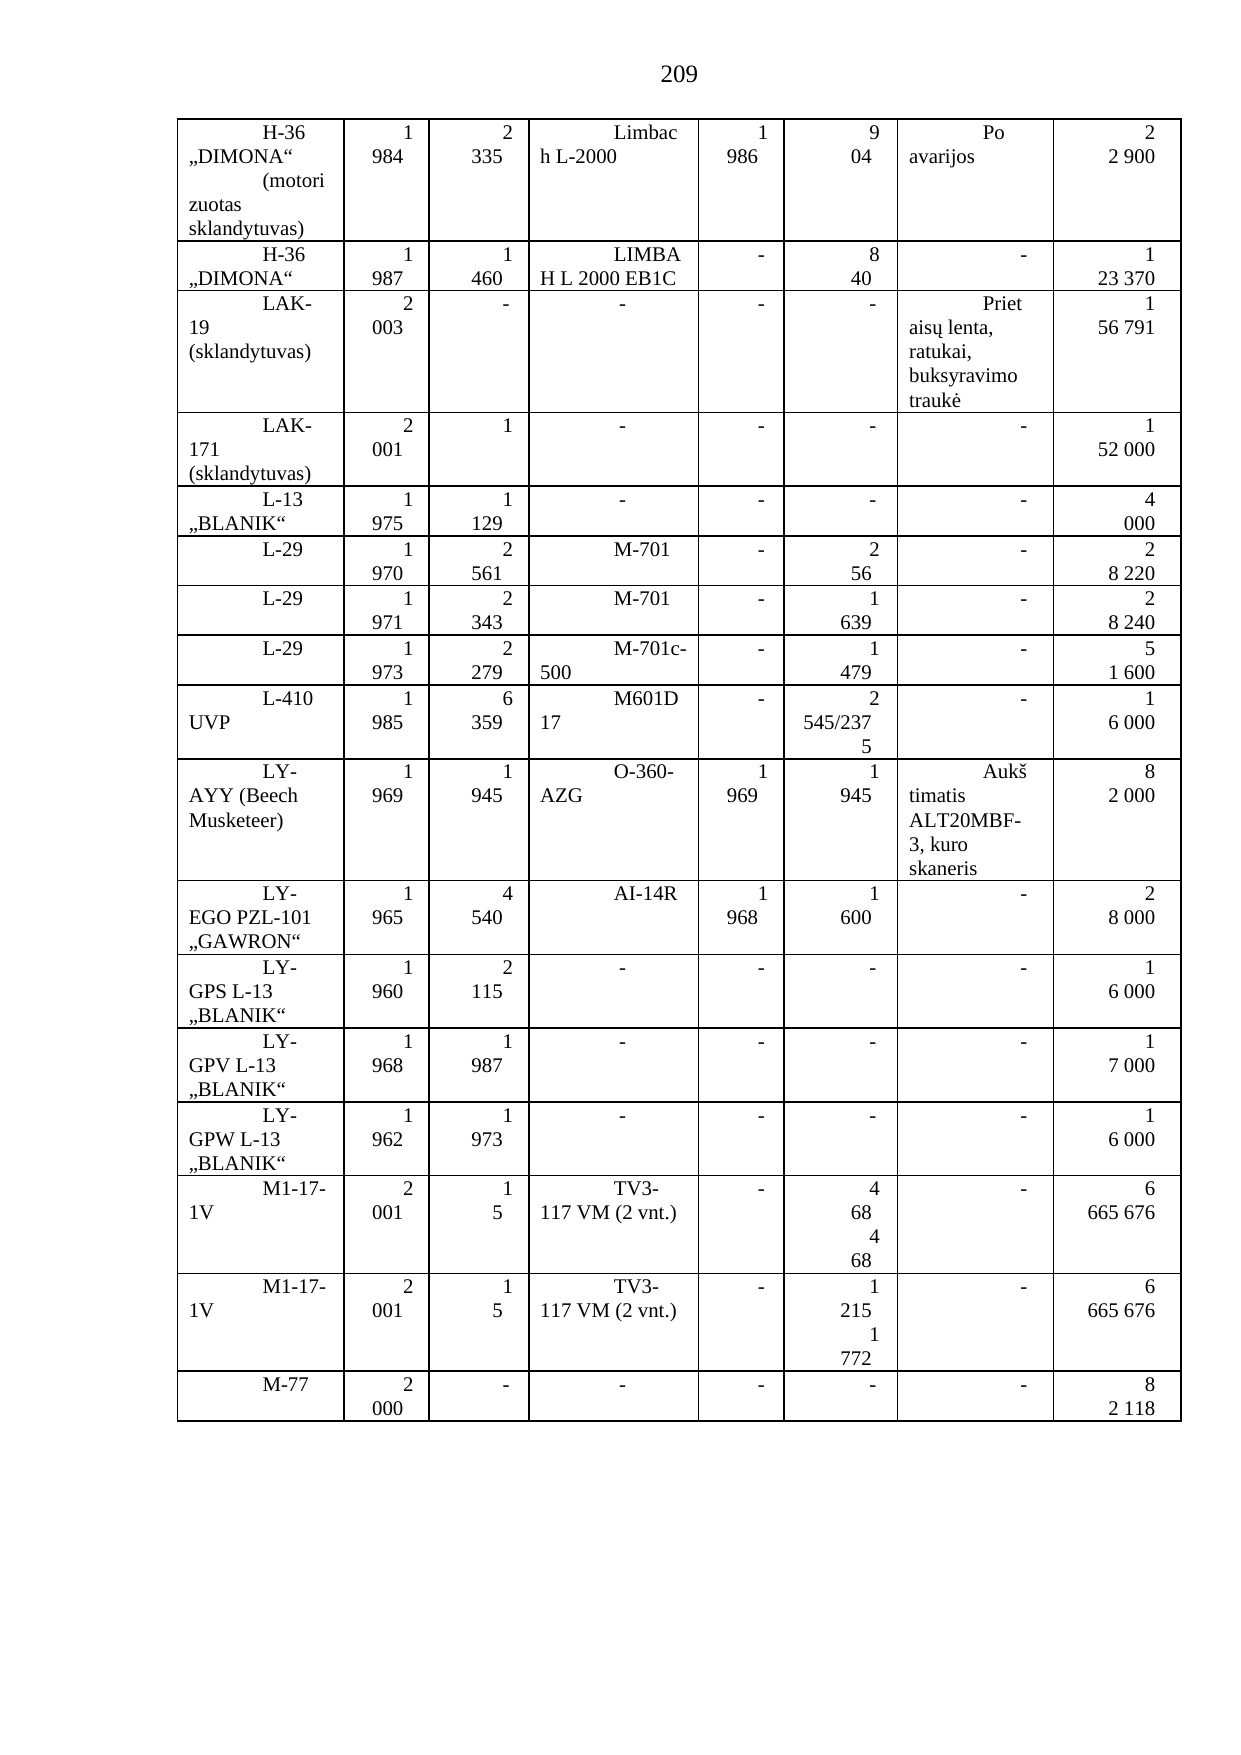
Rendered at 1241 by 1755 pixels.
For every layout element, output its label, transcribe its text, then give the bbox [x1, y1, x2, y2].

table_cell 1969 [699, 760, 783, 880]
table_cell L-410 UVP [178, 686, 343, 758]
table_cell 904 [785, 120, 897, 240]
table_cell L-29 [178, 537, 343, 585]
table_cell 256 [785, 537, 897, 585]
table_cell 1973 [345, 636, 428, 684]
table_cell 2001 [345, 1274, 428, 1370]
table_cell LY-GPW L-13 „BLANIK“ [178, 1103, 343, 1175]
table_cell O-360-AZG [530, 760, 698, 880]
table_cell - [699, 955, 783, 1027]
table_cell - [898, 487, 1053, 535]
table_cell 1215 1772 [785, 1274, 897, 1370]
table_cell TV3-117 VM (2 vnt.) [530, 1274, 698, 1370]
table_cell 15 [430, 1274, 528, 1370]
table_cell - [898, 537, 1053, 585]
table_cell 2115 [430, 955, 528, 1027]
table_cell - [530, 955, 698, 1027]
table_cell 1968 [345, 1029, 428, 1101]
table_cell LIMBAH L 2000 EB1C [530, 242, 698, 290]
table_cell - [898, 881, 1053, 953]
table_cell - [898, 636, 1053, 684]
table_cell - [898, 1372, 1053, 1420]
table_cell 28 240 [1054, 586, 1180, 634]
table_cell LAK-19 (sklandytuvas) [178, 291, 343, 412]
table_cell - [785, 1372, 897, 1420]
table_cell - [785, 1029, 897, 1101]
table_cell 16 000 [1054, 955, 1180, 1027]
table_cell 1987 [430, 1029, 528, 1101]
table_cell - [699, 1372, 783, 1420]
table_cell M-701c-500 [530, 636, 698, 684]
table_cell M601D17 [530, 686, 698, 758]
table_cell 156 791 [1054, 291, 1180, 412]
table_cell 1969 [345, 760, 428, 880]
table_cell 2001 [345, 413, 428, 485]
table_cell 4 000 [1054, 487, 1180, 535]
table_cell - [530, 413, 698, 485]
table_cell - [699, 1274, 783, 1370]
table_cell 2003 [345, 291, 428, 412]
table_cell Prietaisų lenta, ratukai, buksyravimo traukė [898, 291, 1053, 412]
table_cell LY-GPV L-13 „BLANIK“ [178, 1029, 343, 1101]
table_cell - [699, 1103, 783, 1175]
table_cell - [898, 1103, 1053, 1175]
table_cell 1460 [430, 242, 528, 290]
table_cell 2343 [430, 586, 528, 634]
table_cell - [699, 487, 783, 535]
table_cell - [699, 1176, 783, 1272]
table_cell - [898, 686, 1053, 758]
table_cell 152 000 [1054, 413, 1180, 485]
table_cell 1984 [345, 120, 428, 240]
table_cell 1975 [345, 487, 428, 535]
table_cell - [898, 413, 1053, 485]
table_cell 1971 [345, 586, 428, 634]
table_cell - [699, 537, 783, 585]
table_cell 1986 [699, 120, 783, 240]
table_cell 2279 [430, 636, 528, 684]
table_cell 1970 [345, 537, 428, 585]
table_cell L-29 [178, 636, 343, 684]
table_cell - [785, 955, 897, 1027]
table_cell LY-GPS L-13 „BLANIK“ [178, 955, 343, 1027]
table_cell - [530, 1372, 698, 1420]
table_cell 17 000 [1054, 1029, 1180, 1101]
table_cell 2545/2375 [785, 686, 897, 758]
table_cell - [785, 413, 897, 485]
table_cell LY-EGO PZL-101 „GAWRON“ [178, 881, 343, 953]
table_cell 6359 [430, 686, 528, 758]
table_cell LY-AYY (Beech Musketeer) [178, 760, 343, 880]
table_cell 123 370 [1054, 242, 1180, 290]
table_cell 16 000 [1054, 1103, 1180, 1175]
table_cell Limbach L-2000 [530, 120, 698, 240]
table_cell LAK-171 (sklandytuvas) [178, 413, 343, 485]
table_cell - [530, 487, 698, 535]
table_cell 2335 [430, 120, 528, 240]
table_cell 1965 [345, 881, 428, 953]
table_cell - [530, 1029, 698, 1101]
table_cell - [699, 291, 783, 412]
table_cell 1962 [345, 1103, 428, 1175]
table_cell 1945 [430, 760, 528, 880]
table_cell - [699, 1029, 783, 1101]
table_cell - [785, 487, 897, 535]
table_cell H-36 „DIMONA“ [178, 242, 343, 290]
table_cell 2001 [345, 1176, 428, 1272]
table_cell H-36 „DIMONA“ (motorizuotas sklandytuvas) [178, 120, 343, 240]
table_cell - [430, 291, 528, 412]
table_cell 82 000 [1054, 760, 1180, 880]
table_cell - [430, 1372, 528, 1420]
table_cell 16 000 [1054, 686, 1180, 758]
table_cell 1 [430, 413, 528, 485]
table_cell 2000 [345, 1372, 428, 1420]
table_cell - [699, 636, 783, 684]
table_cell Aukštimatis ALT20MBF-3, kuro skaneris [898, 760, 1053, 880]
table_cell 6 665 676 [1054, 1176, 1180, 1272]
table_cell 840 [785, 242, 897, 290]
table_cell M1-17-1V [178, 1176, 343, 1272]
table_cell - [530, 1103, 698, 1175]
table_cell M-77 [178, 1372, 343, 1420]
table_cell - [898, 1274, 1053, 1370]
table_cell - [699, 413, 783, 485]
table_cell L-13 „BLANIK“ [178, 487, 343, 535]
table_cell 28 220 [1054, 537, 1180, 585]
table_cell - [898, 242, 1053, 290]
table_cell AI-14R [530, 881, 698, 953]
table_cell - [530, 291, 698, 412]
table_cell 1987 [345, 242, 428, 290]
table_cell - [898, 586, 1053, 634]
table_cell 4540 [430, 881, 528, 953]
table_cell 1479 [785, 636, 897, 684]
table_cell 1639 [785, 586, 897, 634]
table_cell 28 000 [1054, 881, 1180, 953]
table_cell - [699, 686, 783, 758]
table_cell 1945 [785, 760, 897, 880]
table_cell 1985 [345, 686, 428, 758]
table_cell 6 665 676 [1054, 1274, 1180, 1370]
table_cell - [898, 1176, 1053, 1272]
table_cell 22 900 [1054, 120, 1180, 240]
table_cell 82 118 [1054, 1372, 1180, 1420]
table_cell - [898, 1029, 1053, 1101]
table_cell - [785, 291, 897, 412]
table_cell M1-17-1V [178, 1274, 343, 1370]
table_cell 1129 [430, 487, 528, 535]
table_cell 1600 [785, 881, 897, 953]
table_cell 2561 [430, 537, 528, 585]
table_cell Po avarijos [898, 120, 1053, 240]
table_cell TV3-117 VM (2 vnt.) [530, 1176, 698, 1272]
table_cell 1968 [699, 881, 783, 953]
table_cell - [699, 242, 783, 290]
table_cell 1973 [430, 1103, 528, 1175]
table_cell 51 600 [1054, 636, 1180, 684]
table_cell L-29 [178, 586, 343, 634]
table_cell M-701 [530, 586, 698, 634]
table_cell - [785, 1103, 897, 1175]
table_cell 15 [430, 1176, 528, 1272]
table_cell M-701 [530, 537, 698, 585]
table_cell - [699, 586, 783, 634]
table_cell 1960 [345, 955, 428, 1027]
table_cell 468 468 [785, 1176, 897, 1272]
table_cell - [898, 955, 1053, 1027]
